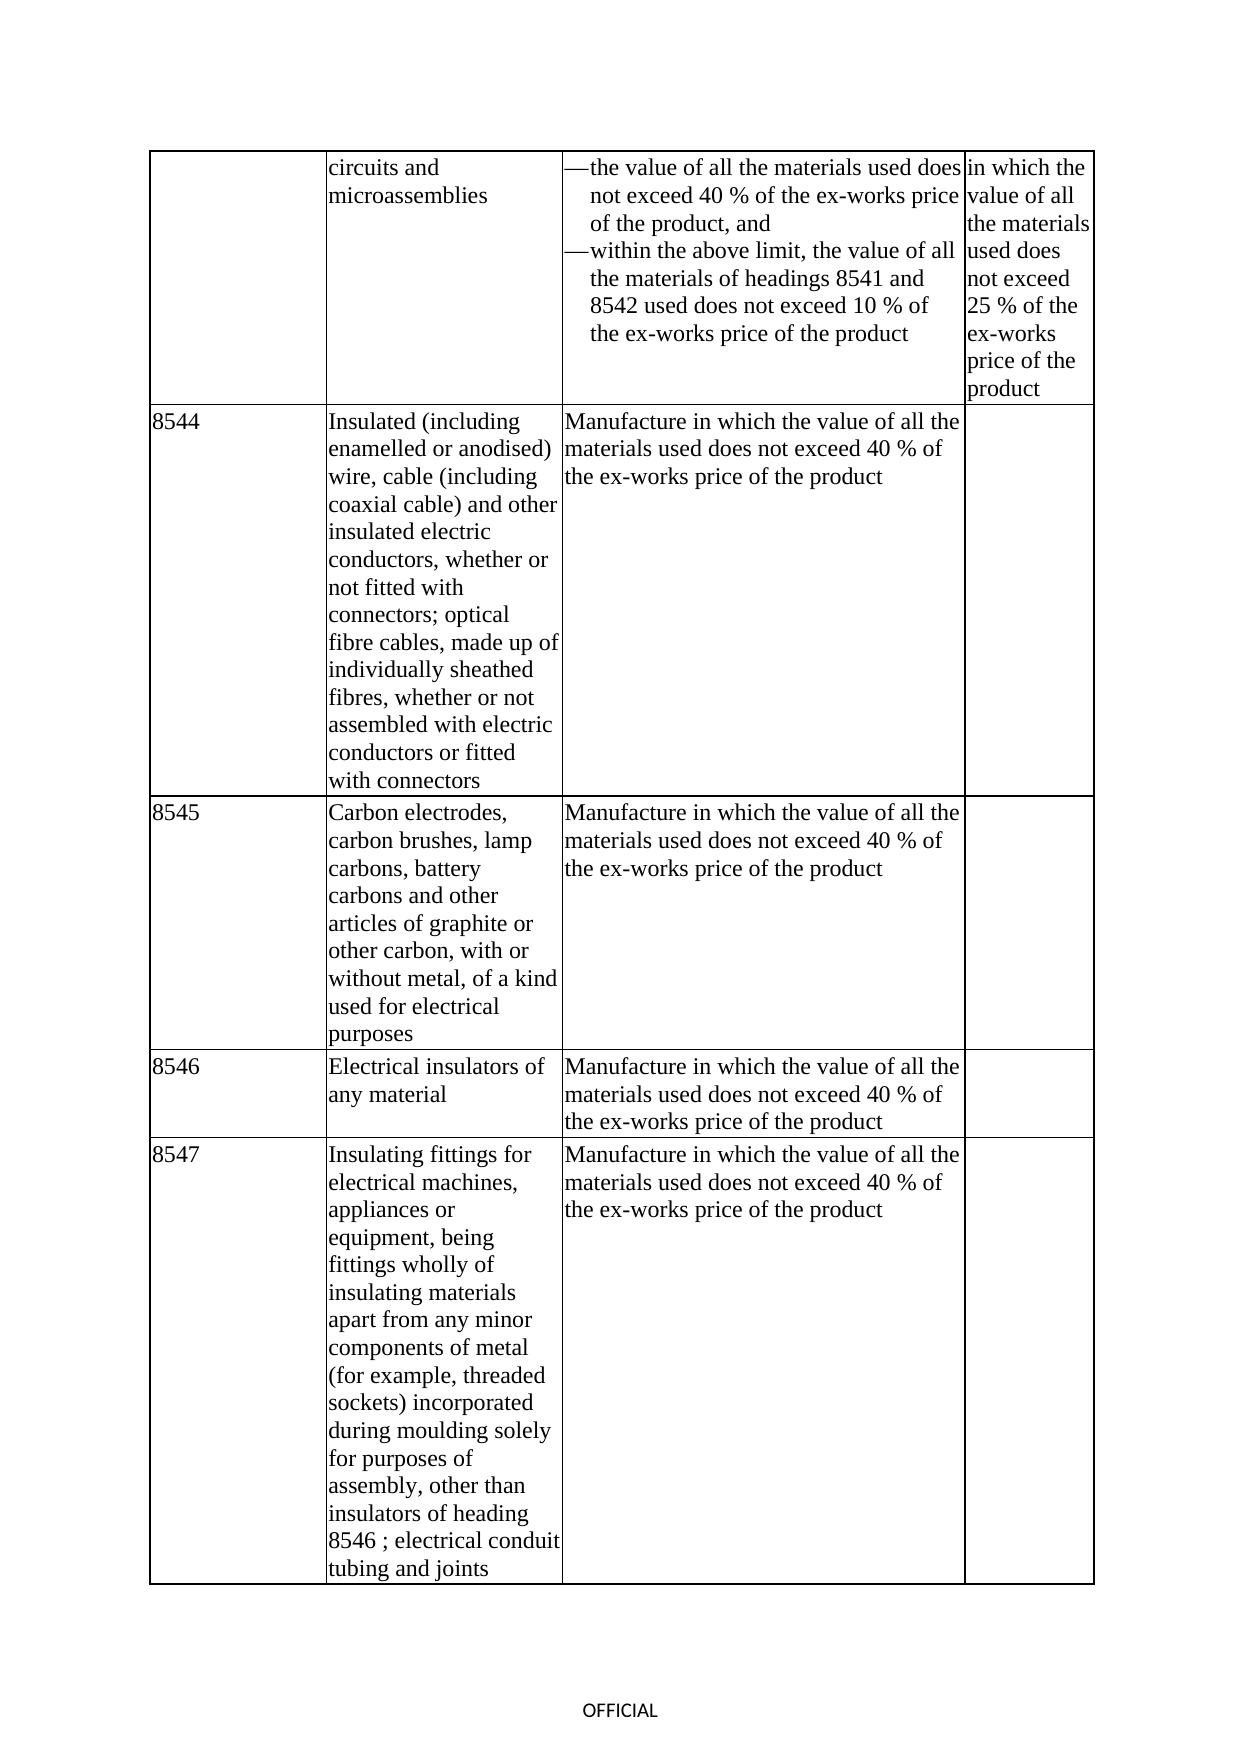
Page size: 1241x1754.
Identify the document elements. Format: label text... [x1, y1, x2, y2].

table_cell 8545 [151, 797, 326, 1049]
table_cell [151, 152, 326, 403]
table_cell [966, 1138, 1093, 1583]
table_cell [966, 1050, 1093, 1137]
table_cell Manufacture in which the value of all the materials used does not exceed 40 % of the ex-works price of the product [563, 797, 964, 1049]
table_cell Insulated (including enamelled or anodised) wire, cable (including coaxial cable) and other insulated electric conductors, whether or not fitted with connectors; optical fibre cables, made up of individually sheathed fibres, whether or not assembled with electric conductors or fitted with connectors [327, 405, 562, 795]
table_cell 8544 [151, 405, 326, 795]
table_cell 8547 [151, 1138, 326, 1583]
table_cell Manufacture in which the value of all the materials used does not exceed 40 % of the ex-works price of the product [563, 405, 964, 795]
table_cell in which the value of all the materials used does not exceed 25 % of the ex-works price of the product [966, 152, 1093, 403]
table_header — [564, 236, 590, 347]
table_cell Carbon electrodes, carbon brushes, lamp carbons, battery carbons and other articles of graphite or other carbon, with or without metal, of a kind used for electrical purposes [327, 797, 562, 1049]
table_cell [966, 405, 1093, 795]
table_header within the above limit, the value of all the materials of headings 8541 and 8542 used does not exceed 10 % of the ex-works price of the product [590, 236, 963, 347]
table_cell 8546 [151, 1050, 326, 1137]
table_header — [564, 153, 590, 236]
table_header the value of all the materials used does not exceed 40 % of the ex-works price of the product, and [590, 153, 963, 236]
table_cell Manufacture in which the value of all the materials used does not exceed 40 % of the ex-works price of the product [563, 1050, 964, 1137]
table_cell circuits and microassemblies [327, 152, 562, 403]
table_cell Electrical insulators of any material [327, 1050, 562, 1137]
table_cell [966, 797, 1093, 1049]
table_cell Manufacture in which the value of all the materials used does not exceed 40 % of the ex-works price of the product [563, 1138, 964, 1583]
table_cell Insulating fittings for electrical machines, appliances or equipment, being fittings wholly of insulating materials apart from any minor components of metal (for example, threaded sockets) incorporated during moulding solely for purposes of assembly, other than insulators of heading 8546 ; electrical conduit tubing and joints [327, 1138, 562, 1583]
table_cell [563, 152, 964, 403]
